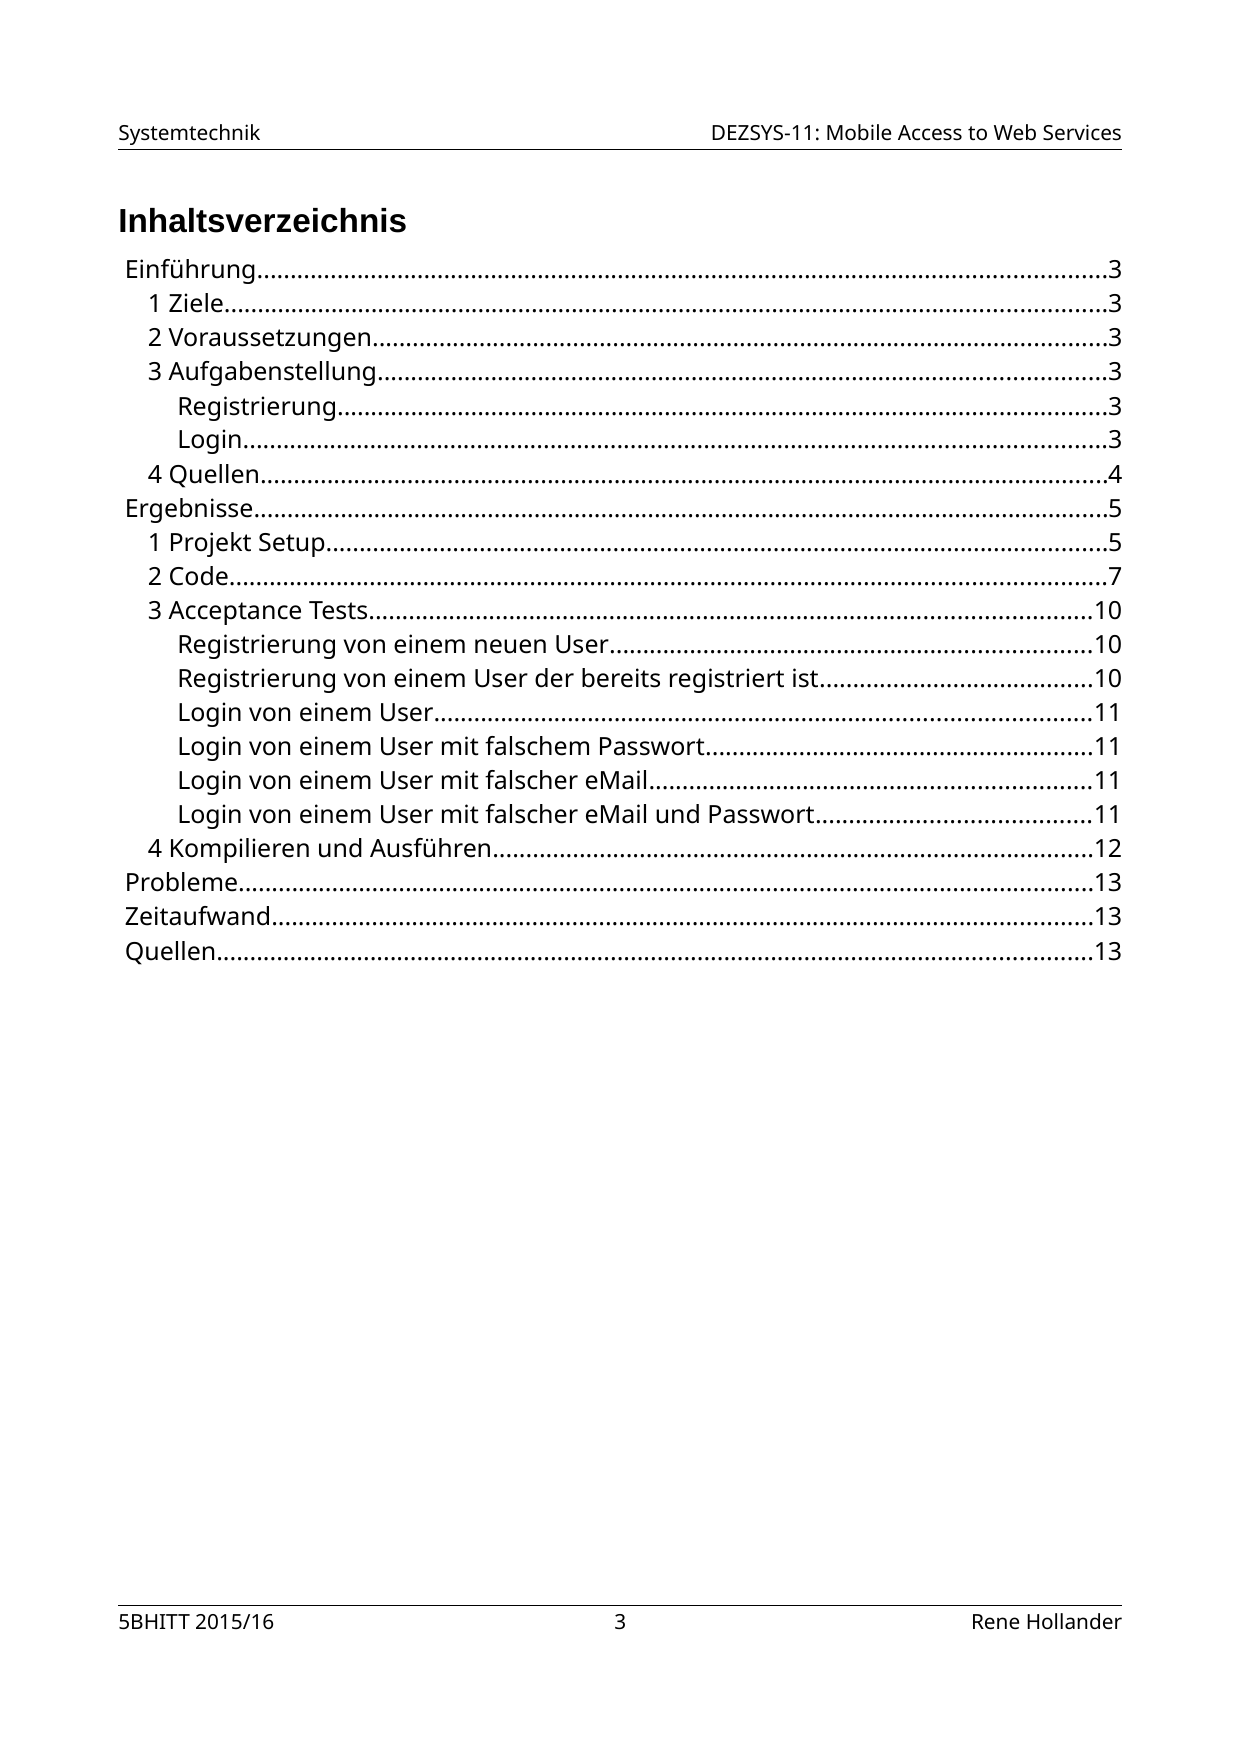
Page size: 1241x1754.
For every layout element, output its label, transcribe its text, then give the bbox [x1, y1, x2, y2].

text Ergebnisse 5 [118, 490, 1122, 524]
text Registrierung von einem User der bereits registriert ist 10 [177, 661, 1122, 695]
text Login von einem User mit falscher eMail 11 [177, 763, 1122, 797]
subtitle Inhaltsverzeichnis [118, 201, 1122, 239]
text 3 Aufgabenstellung 3 [148, 354, 1122, 388]
text Login von einem User mit falschem Passwort 11 [177, 729, 1122, 763]
text Quellen 13 [118, 933, 1122, 967]
text Login 3 [177, 422, 1122, 456]
text 2 Voraussetzungen 3 [148, 320, 1122, 354]
text 3 Acceptance Tests 10 [148, 592, 1122, 627]
text 4 Quellen 4 [148, 456, 1122, 490]
text 1 Ziele 3 [148, 286, 1122, 320]
text Zeitaufwand 13 [118, 899, 1122, 933]
text Registrierung von einem neuen User 10 [177, 627, 1122, 661]
text Login von einem User mit falscher eMail und Passwort 11 [177, 797, 1122, 831]
text Probleme 13 [118, 865, 1122, 899]
text 4 Kompilieren und Ausführen 12 [148, 831, 1122, 865]
text Login von einem User 11 [177, 695, 1122, 729]
text Registrierung 3 [177, 388, 1122, 422]
text Einführung 3 [118, 252, 1122, 286]
text 2 Code 7 [148, 558, 1122, 592]
text 1 Projekt Setup 5 [148, 524, 1122, 558]
